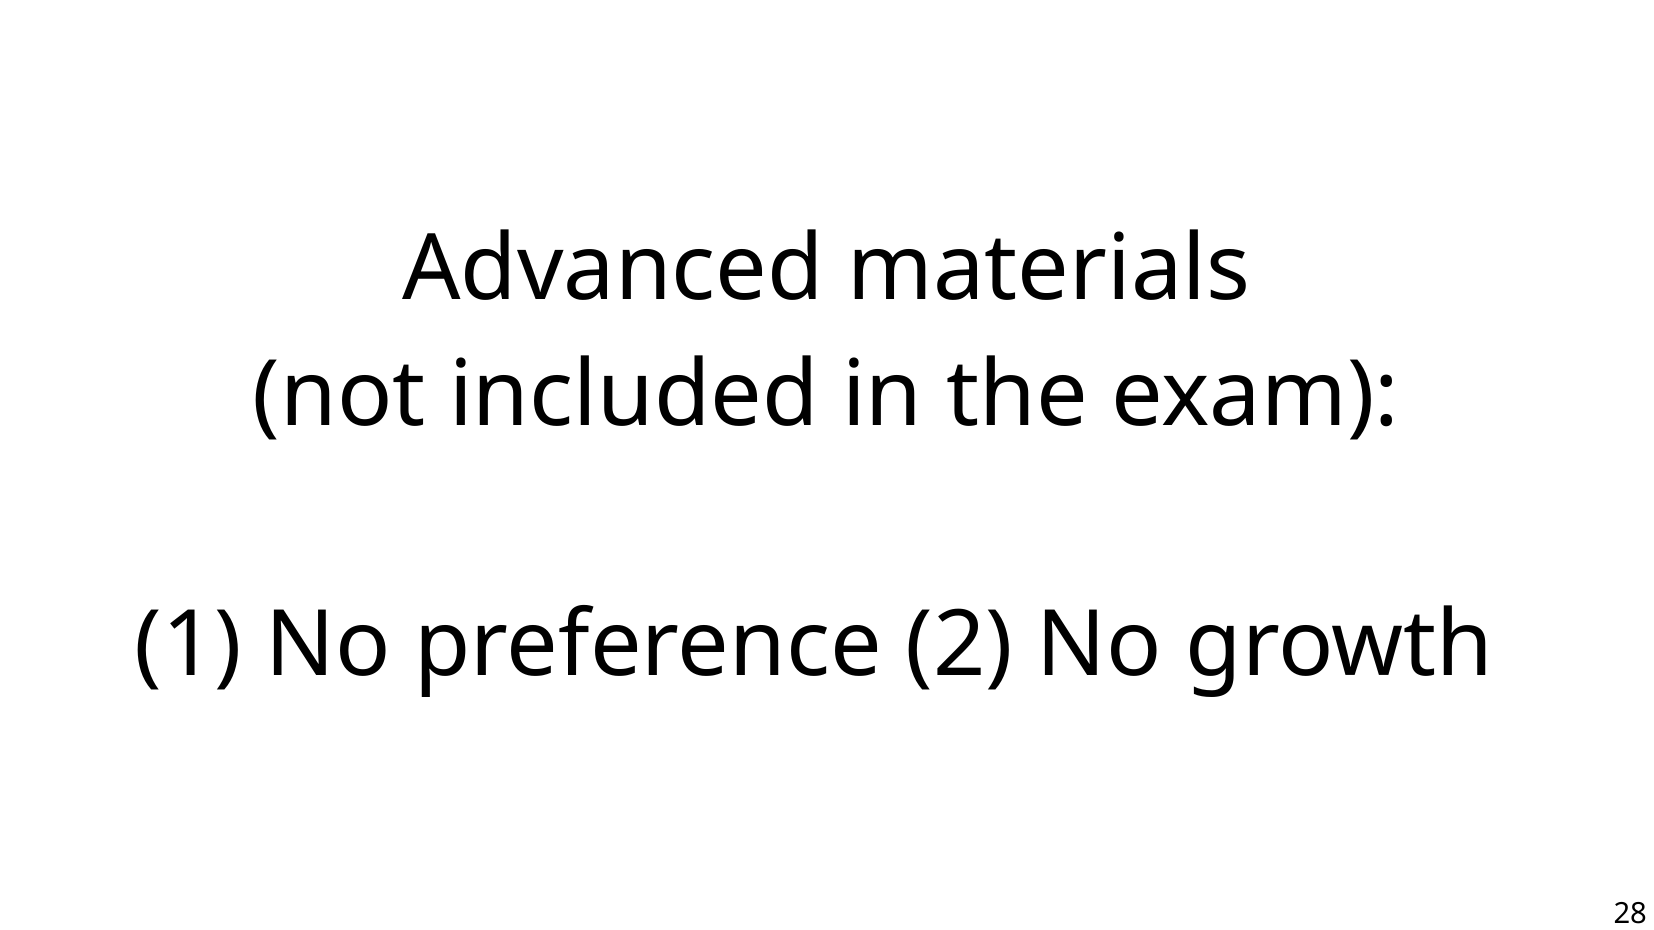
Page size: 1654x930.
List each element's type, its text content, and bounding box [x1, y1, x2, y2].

title Advanced materials (not included in the exam): (1) No preference (2) No growth [82, 194, 1571, 709]
